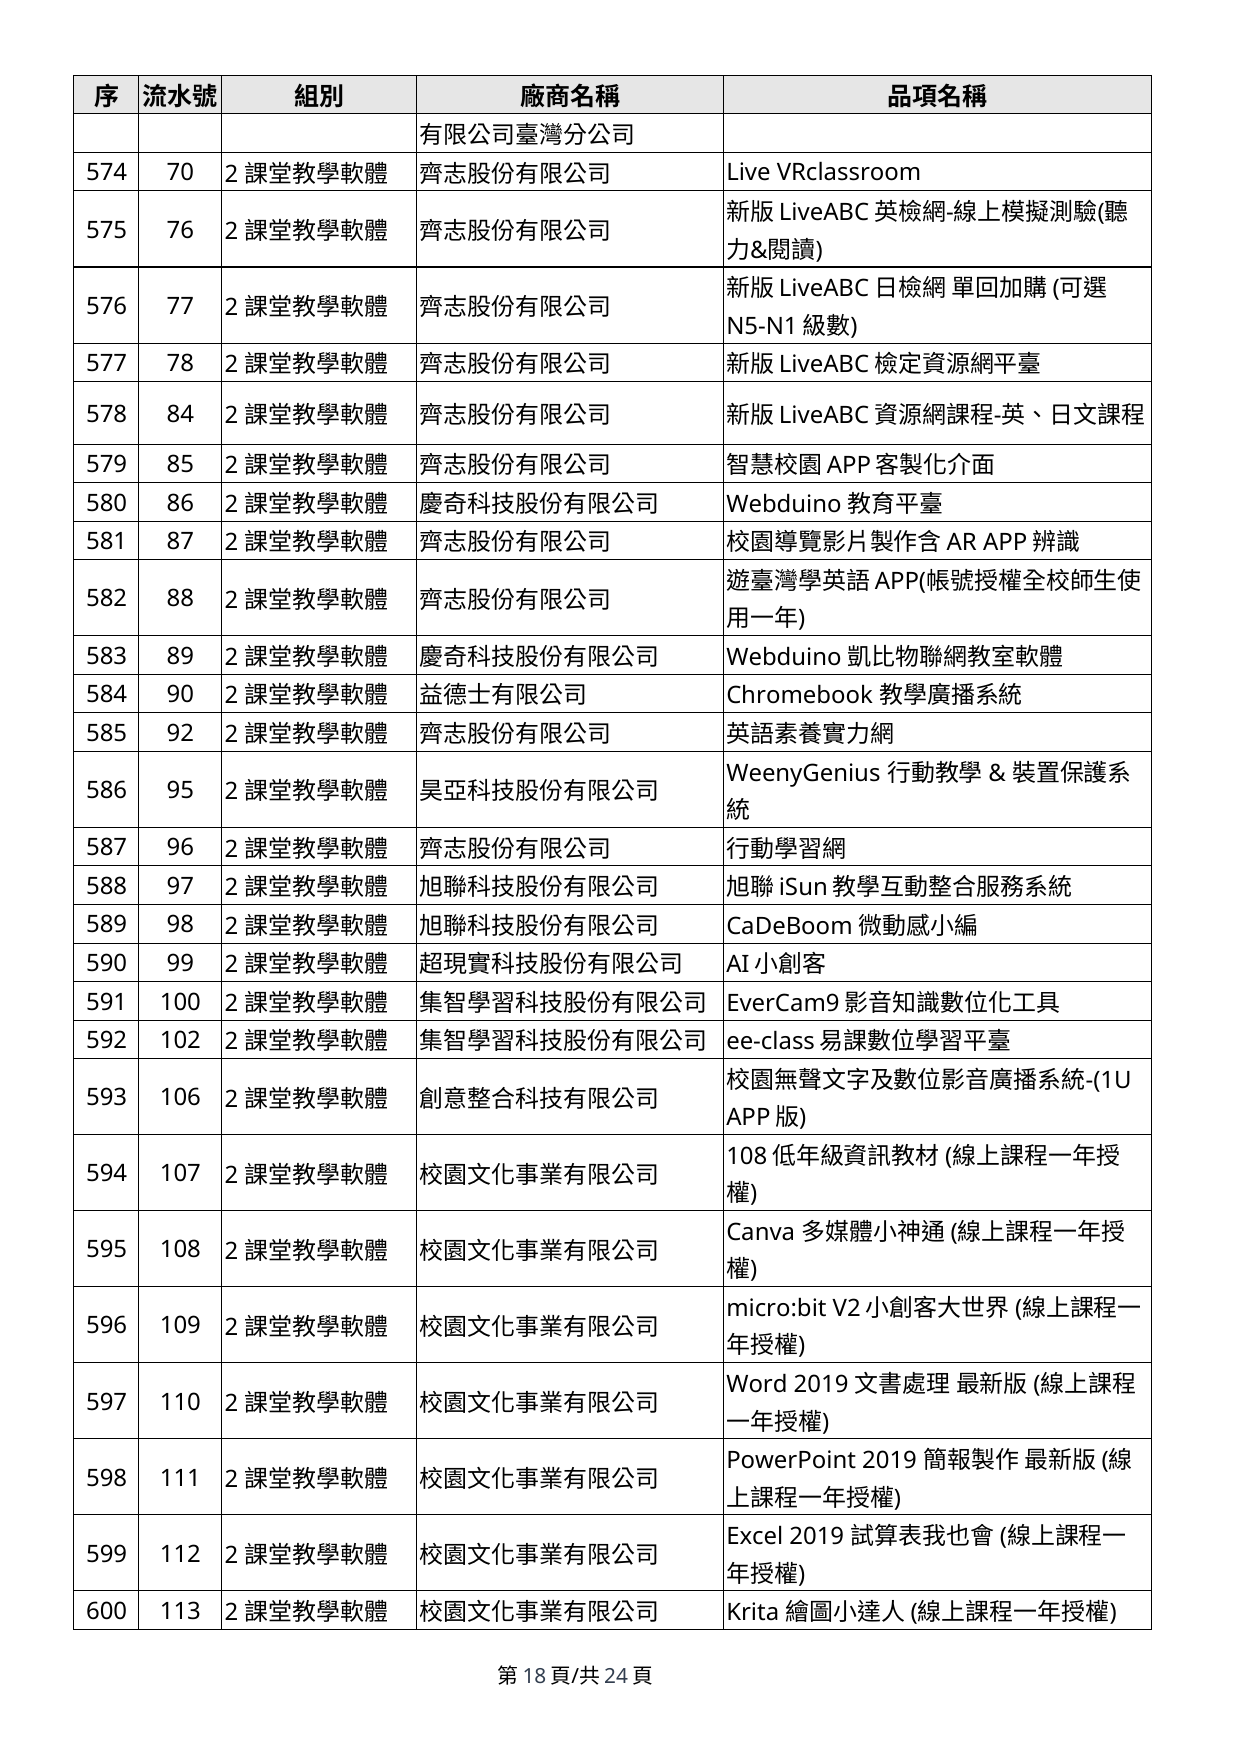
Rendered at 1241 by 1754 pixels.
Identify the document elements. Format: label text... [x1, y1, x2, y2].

table_cell 583 [74, 636, 138, 674]
table_cell 589 [74, 905, 138, 942]
table_cell 2 課堂教學軟體 [222, 905, 416, 942]
table_cell 111 [139, 1439, 221, 1514]
table_cell 596 [74, 1287, 138, 1362]
table_header 流水號 [139, 76, 221, 113]
table_cell 行動學習網 [724, 828, 1151, 865]
table_cell 90 [139, 675, 221, 712]
table_cell 70 [139, 153, 221, 190]
table_cell 574 [74, 153, 138, 190]
table_cell 77 [139, 268, 221, 342]
table_cell 新版LiveABC檢定資源網平臺 [724, 344, 1151, 381]
table_cell 2 課堂教學軟體 [222, 1439, 416, 1514]
table_cell 98 [139, 905, 221, 942]
table_cell 106 [139, 1059, 221, 1134]
table_cell 577 [74, 344, 138, 381]
table_cell 2 課堂教學軟體 [222, 675, 416, 712]
table_cell 智慧校園APP客製化介面 [724, 445, 1151, 482]
table_cell 84 [139, 382, 221, 443]
table_cell 591 [74, 982, 138, 1019]
table_cell Krita 繪圖小達人 (線上課程一年授權) [724, 1591, 1151, 1629]
table_cell PowerPoint 2019 簡報製作 最新版 (線上課程一年授權) [724, 1439, 1151, 1514]
table_cell 超現實科技股份有限公司 [417, 944, 723, 981]
table_cell 校園文化事業有限公司 [417, 1515, 723, 1590]
table_cell 齊志股份有限公司 [417, 153, 723, 190]
table_cell 2 課堂教學軟體 [222, 1515, 416, 1590]
table_cell 76 [139, 191, 221, 266]
table_cell [222, 114, 416, 152]
table_cell Excel 2019 試算表我也會 (線上課程一年授權) [724, 1515, 1151, 1590]
table_cell 2 課堂教學軟體 [222, 445, 416, 482]
table_cell 2 課堂教學軟體 [222, 1135, 416, 1210]
table_cell CaDeBoom 微動感小編 [724, 905, 1151, 942]
table_cell 旭聯iSun教學互動整合服務系統 [724, 866, 1151, 904]
table_cell Webduino 凱比物聯網教室軟體 [724, 636, 1151, 674]
table_cell Canva 多媒體小神通 (線上課程一年授權) [724, 1211, 1151, 1286]
table_cell 2 課堂教學軟體 [222, 713, 416, 751]
table_cell 112 [139, 1515, 221, 1590]
table_cell 遊臺灣學英語APP(帳號授權全校師生使用一年) [724, 560, 1151, 635]
table_cell 600 [74, 1591, 138, 1629]
table_cell 齊志股份有限公司 [417, 522, 723, 559]
table_cell micro:bit V2小創客大世界 (線上課程一年授權) [724, 1287, 1151, 1362]
table_cell 582 [74, 560, 138, 635]
table_cell 108低年級資訊教材 (線上課程一年授權) [724, 1135, 1151, 1210]
table_cell 2 課堂教學軟體 [222, 382, 416, 443]
table_cell Word 2019 文書處理 最新版 (線上課程一年授權) [724, 1363, 1151, 1438]
table_cell 2 課堂教學軟體 [222, 344, 416, 381]
table_cell 齊志股份有限公司 [417, 560, 723, 635]
table_cell 581 [74, 522, 138, 559]
table_cell 2 課堂教學軟體 [222, 522, 416, 559]
table_cell 575 [74, 191, 138, 266]
table_cell Live VRclassroom [724, 153, 1151, 190]
table_cell 齊志股份有限公司 [417, 344, 723, 381]
table_cell 107 [139, 1135, 221, 1210]
table_cell 597 [74, 1363, 138, 1438]
table_header 組別 [222, 76, 416, 113]
table_cell 齊志股份有限公司 [417, 713, 723, 751]
table_cell WeenyGenius 行動教學 & 裝置保護系統 [724, 752, 1151, 827]
table_cell 2 課堂教學軟體 [222, 1021, 416, 1058]
table_cell 校園文化事業有限公司 [417, 1363, 723, 1438]
table_cell 校園無聲文字及數位影音廣播系統-(1U APP版) [724, 1059, 1151, 1134]
table_header 廠商名稱 [417, 76, 723, 113]
table_cell 594 [74, 1135, 138, 1210]
table_cell 校園導覽影片製作含AR APP辨識 [724, 522, 1151, 559]
table_cell 579 [74, 445, 138, 482]
table_cell 580 [74, 483, 138, 521]
table_cell 584 [74, 675, 138, 712]
table_cell AI小創客 [724, 944, 1151, 981]
table_cell 599 [74, 1515, 138, 1590]
table_cell 585 [74, 713, 138, 751]
table_cell 110 [139, 1363, 221, 1438]
table_cell 集智學習科技股份有限公司 [417, 982, 723, 1019]
table_cell 2 課堂教學軟體 [222, 153, 416, 190]
table_cell 102 [139, 1021, 221, 1058]
table_cell 92 [139, 713, 221, 751]
table_cell ee-class易課數位學習平臺 [724, 1021, 1151, 1058]
table_cell [724, 114, 1151, 152]
table_cell 2 課堂教學軟體 [222, 191, 416, 266]
table_cell 595 [74, 1211, 138, 1286]
table_cell 576 [74, 268, 138, 342]
table_cell EverCam9影音知識數位化工具 [724, 982, 1151, 1019]
table_header 序 [74, 76, 138, 113]
table_cell 2 課堂教學軟體 [222, 636, 416, 674]
table_cell 齊志股份有限公司 [417, 191, 723, 266]
table_cell 2 課堂教學軟體 [222, 866, 416, 904]
table_cell 2 課堂教學軟體 [222, 752, 416, 827]
table_cell 2 課堂教學軟體 [222, 1591, 416, 1629]
table_cell 99 [139, 944, 221, 981]
table_cell 齊志股份有限公司 [417, 268, 723, 342]
table_cell 校園文化事業有限公司 [417, 1211, 723, 1286]
table_cell 齊志股份有限公司 [417, 445, 723, 482]
table_cell 創意整合科技有限公司 [417, 1059, 723, 1134]
table_cell 益德士有限公司 [417, 675, 723, 712]
table_cell 慶奇科技股份有限公司 [417, 636, 723, 674]
table_cell 96 [139, 828, 221, 865]
table_cell 昊亞科技股份有限公司 [417, 752, 723, 827]
table_cell 齊志股份有限公司 [417, 828, 723, 865]
table_cell 586 [74, 752, 138, 827]
table_cell 87 [139, 522, 221, 559]
table_cell 旭聯科技股份有限公司 [417, 866, 723, 904]
table_cell 新版LiveABC日檢網 單回加購 (可選N5-N1級數) [724, 268, 1151, 342]
table_cell 2 課堂教學軟體 [222, 1059, 416, 1134]
table_cell Webduino 教育平臺 [724, 483, 1151, 521]
table_cell 校園文化事業有限公司 [417, 1135, 723, 1210]
table_cell 新版LiveABC資源網課程-英、日文課程 [724, 382, 1151, 443]
table_cell 588 [74, 866, 138, 904]
table_cell 英語素養實力網 [724, 713, 1151, 751]
table_cell 旭聯科技股份有限公司 [417, 905, 723, 942]
table_cell 86 [139, 483, 221, 521]
table_cell 2 課堂教學軟體 [222, 944, 416, 981]
table_cell Chromebook 教學廣播系統 [724, 675, 1151, 712]
table_cell 2 課堂教學軟體 [222, 982, 416, 1019]
table_header 品項名稱 [724, 76, 1151, 113]
table_cell 109 [139, 1287, 221, 1362]
table_cell 95 [139, 752, 221, 827]
table_cell 2 課堂教學軟體 [222, 560, 416, 635]
table_cell 578 [74, 382, 138, 443]
table_cell 校園文化事業有限公司 [417, 1439, 723, 1514]
table_cell 齊志股份有限公司 [417, 382, 723, 443]
table_cell 598 [74, 1439, 138, 1514]
table_cell 2 課堂教學軟體 [222, 268, 416, 342]
table_cell 590 [74, 944, 138, 981]
table_cell 97 [139, 866, 221, 904]
table_cell 587 [74, 828, 138, 865]
table_cell 88 [139, 560, 221, 635]
table_cell 校園文化事業有限公司 [417, 1287, 723, 1362]
table_cell 慶奇科技股份有限公司 [417, 483, 723, 521]
table_cell [139, 114, 221, 152]
table_cell 2 課堂教學軟體 [222, 1363, 416, 1438]
table_cell 100 [139, 982, 221, 1019]
table_cell 有限公司臺灣分公司 [417, 114, 723, 152]
table_cell 校園文化事業有限公司 [417, 1591, 723, 1629]
table_cell 2 課堂教學軟體 [222, 483, 416, 521]
table_cell 108 [139, 1211, 221, 1286]
table_cell 78 [139, 344, 221, 381]
table_cell 2 課堂教學軟體 [222, 1211, 416, 1286]
table_cell 593 [74, 1059, 138, 1134]
table_cell 2 課堂教學軟體 [222, 1287, 416, 1362]
table_cell 集智學習科技股份有限公司 [417, 1021, 723, 1058]
table_cell 592 [74, 1021, 138, 1058]
table_cell 新版LiveABC英檢網-線上模擬測驗(聽力&閱讀) [724, 191, 1151, 266]
table_cell 113 [139, 1591, 221, 1629]
table_cell [74, 114, 138, 152]
table_cell 85 [139, 445, 221, 482]
table_cell 89 [139, 636, 221, 674]
table_cell 2 課堂教學軟體 [222, 828, 416, 865]
